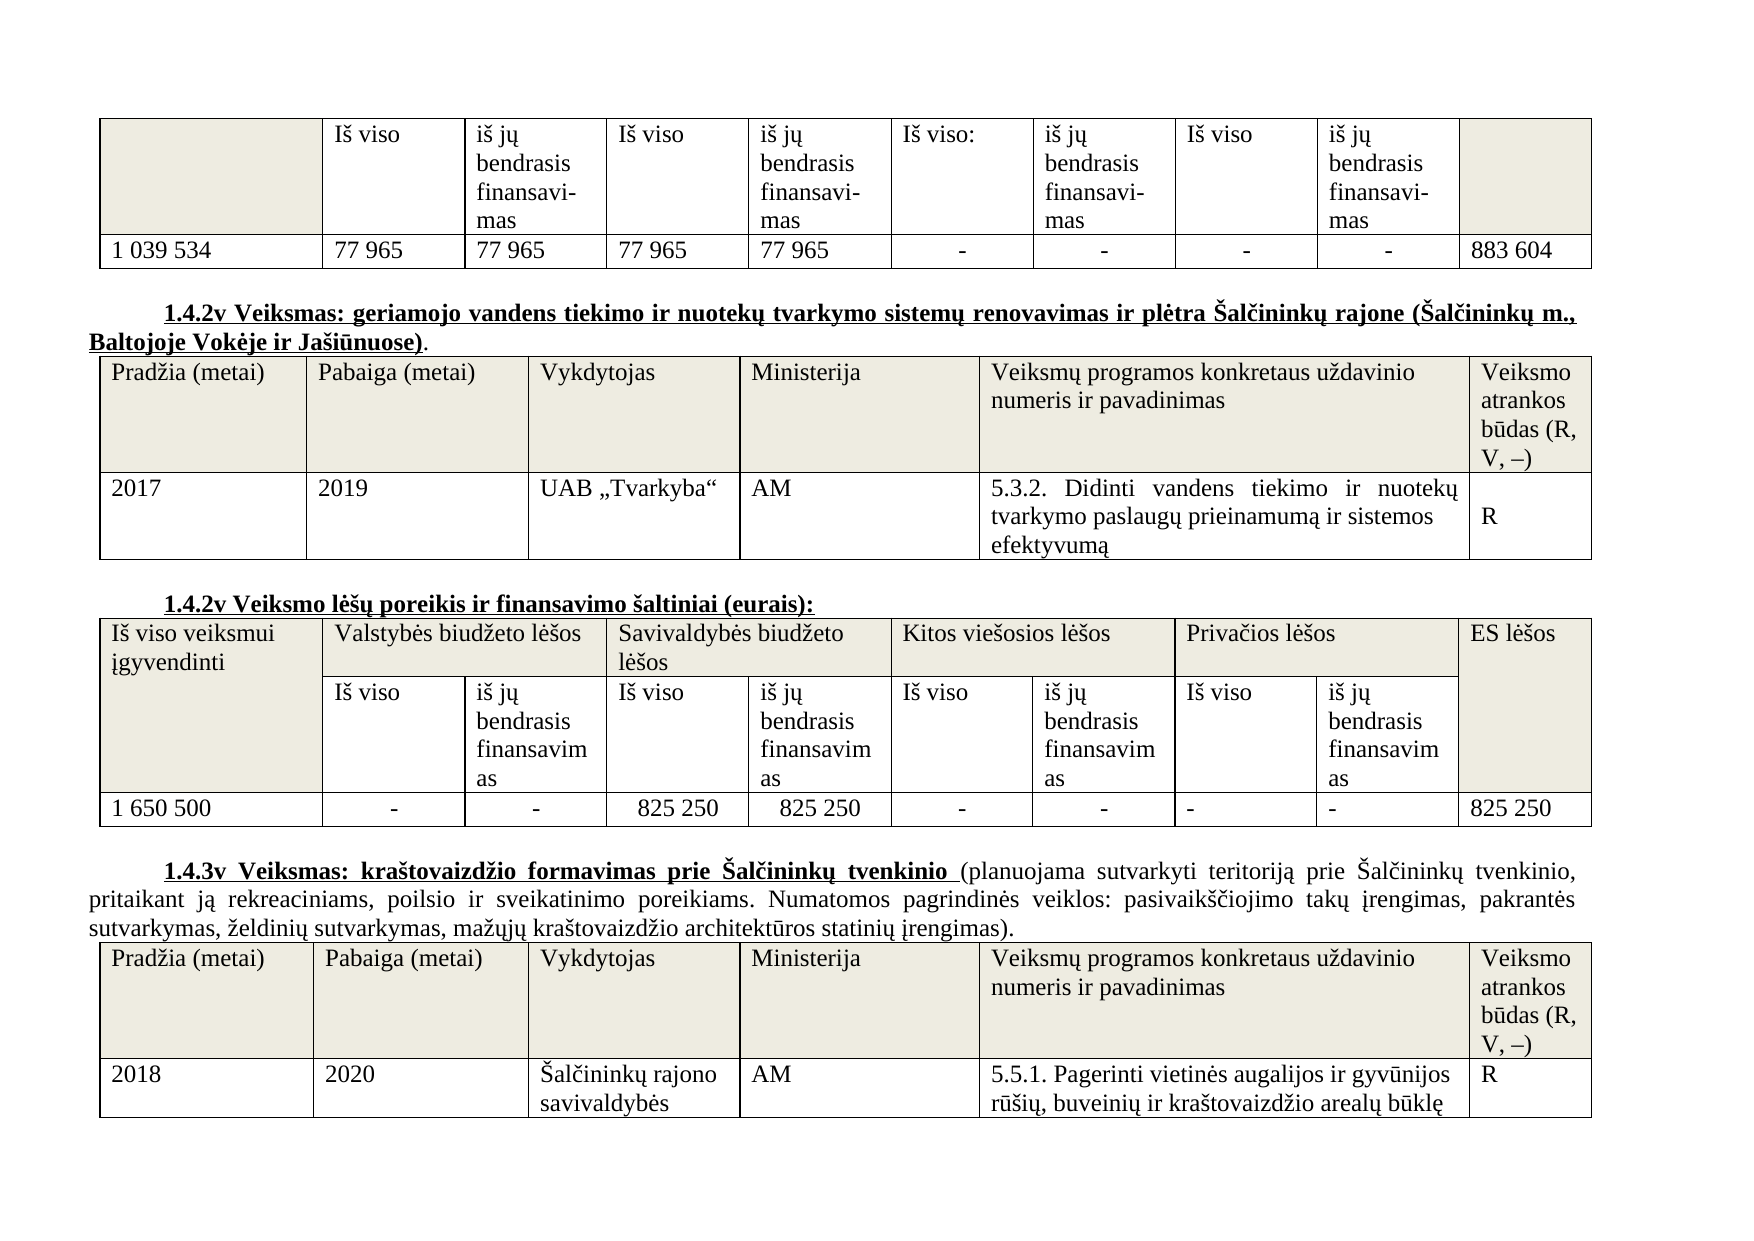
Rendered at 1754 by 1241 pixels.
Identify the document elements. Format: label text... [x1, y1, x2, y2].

table_cell - [323, 793, 464, 826]
table_header Veiksmo atrankos būdas (R, V, –) [1470, 943, 1591, 1058]
table_cell 2019 [307, 473, 528, 559]
table_cell 77 965 [323, 235, 464, 268]
table_cell 825 250 [749, 793, 891, 826]
text 1.4.2v Veiksmas: geriamojo vandens tiekimo ir nuotekų tvarkymo sistemų renovavimas ir plėtra Šalčininkų rajone (Šalčininkų m., Baltojoje Vokėje ir Jašiūnuose). [89, 298, 1577, 356]
table_cell 2020 [314, 1059, 528, 1117]
table_header Pabaiga (metai) [314, 943, 528, 1058]
table_cell - [1176, 793, 1316, 826]
table_cell Iš viso: [892, 119, 1033, 234]
table_cell - [1176, 235, 1317, 268]
table_cell Iš viso [1176, 677, 1316, 792]
table_header [101, 119, 322, 234]
table_cell iš jų bendrasis finansavi- mas [1034, 119, 1175, 234]
table_cell Iš viso [323, 677, 464, 792]
table_cell iš jų bendrasis finansavimas [749, 677, 891, 792]
table_cell - [1317, 793, 1458, 826]
table_cell 77 965 [749, 235, 891, 268]
table_cell Iš viso [323, 119, 464, 234]
table_cell 1 650 500 [101, 793, 322, 826]
table_header Privačios lėšos [1176, 619, 1458, 676]
table_header Valstybės biudžeto lėšos [323, 619, 606, 676]
table_header Ministerija [741, 357, 979, 472]
table_header ES lėšos [1459, 619, 1591, 792]
table_cell iš jų bendrasis finansavi- mas [1318, 119, 1459, 234]
table_cell Iš viso [892, 677, 1032, 792]
table_cell Iš viso [607, 677, 748, 792]
table_cell - [892, 793, 1032, 826]
table_cell 825 250 [607, 793, 748, 826]
table_cell 77 965 [607, 235, 748, 268]
table_cell Iš viso [607, 119, 748, 234]
table_cell - [1318, 235, 1459, 268]
table_cell 1 039 534 [101, 235, 322, 268]
table_header Ministerija [741, 943, 979, 1058]
table_cell 77 965 [466, 235, 606, 268]
table_cell 5.3.2. Didinti vandens tiekimo ir nuotekų tvarkymo paslaugų prieinamumą ir sistemos efektyvumą [980, 473, 1469, 559]
table_cell - [1034, 235, 1175, 268]
table_header Vykdytojas [529, 943, 739, 1058]
table_cell - [892, 235, 1033, 268]
table_header Pabaiga (metai) [307, 357, 528, 472]
table_cell iš jų bendrasis finansavi- mas [749, 119, 891, 234]
table_header Pradžia (metai) [101, 943, 313, 1058]
table_header Vykdytojas [529, 357, 739, 472]
table_cell 2017 [101, 473, 306, 559]
table_header Pradžia (metai) [101, 357, 306, 472]
table_cell - [466, 793, 606, 826]
table_header Savivaldybės biudžeto lėšos [607, 619, 891, 676]
table_cell Šalčininkų rajono savivaldybės [529, 1059, 739, 1117]
table_cell AM [741, 473, 979, 559]
table_header Kitos viešosios lėšos [892, 619, 1174, 676]
table_cell iš jų bendrasis finansavi- mas [466, 119, 606, 234]
table_cell iš jų bendrasis finansavimas [1317, 677, 1458, 792]
table_header [1460, 119, 1591, 234]
table_cell - [1033, 793, 1174, 826]
table_header Iš viso veiksmui įgyvendinti [101, 619, 322, 792]
table_cell UAB „Tvarkyba“ [529, 473, 739, 559]
table_cell iš jų bendrasis finansavimas [466, 677, 606, 792]
table_header Veiksmų programos konkretaus uždavinio numeris ir pavadinimas [980, 943, 1469, 1058]
table_cell 5.5.1. Pagerinti vietinės augalijos ir gyvūnijos rūšių, buveinių ir kraštovaizdžio arealų būklę [980, 1059, 1469, 1117]
text 1.4.2v Veiksmo lėšų poreikis ir finansavimo šaltiniai (eurais): [89, 589, 1577, 617]
table_cell R [1470, 473, 1591, 559]
table_header Veiksmo atrankos būdas (R, V, –) [1470, 357, 1591, 472]
table_cell Iš viso [1176, 119, 1317, 234]
table_cell 825 250 [1459, 793, 1591, 826]
table_cell AM [741, 1059, 979, 1117]
table_cell R [1470, 1059, 1591, 1117]
table_cell 883 604 [1460, 235, 1591, 268]
text 1.4.3v Veiksmas: kraštovaizdžio formavimas prie Šalčininkų tvenkinio (planuojama sutvarkyti teritoriją prie Šalčininkų tvenkinio, pritaikant ją rekreaciniams, poilsio ir sveikatinimo poreikiams. Numatomos pagrindinės veiklos: pasivaikščiojimo takų įrengimas, pakrantės sutvarkymas, želdinių sutvarkymas, mažųjų kraštovaizdžio architektūros statinių įrengimas). [89, 856, 1577, 942]
table_header Veiksmų programos konkretaus uždavinio numeris ir pavadinimas [980, 357, 1469, 472]
table_cell iš jų bendrasis finansavimas [1033, 677, 1174, 792]
table_cell 2018 [101, 1059, 313, 1117]
